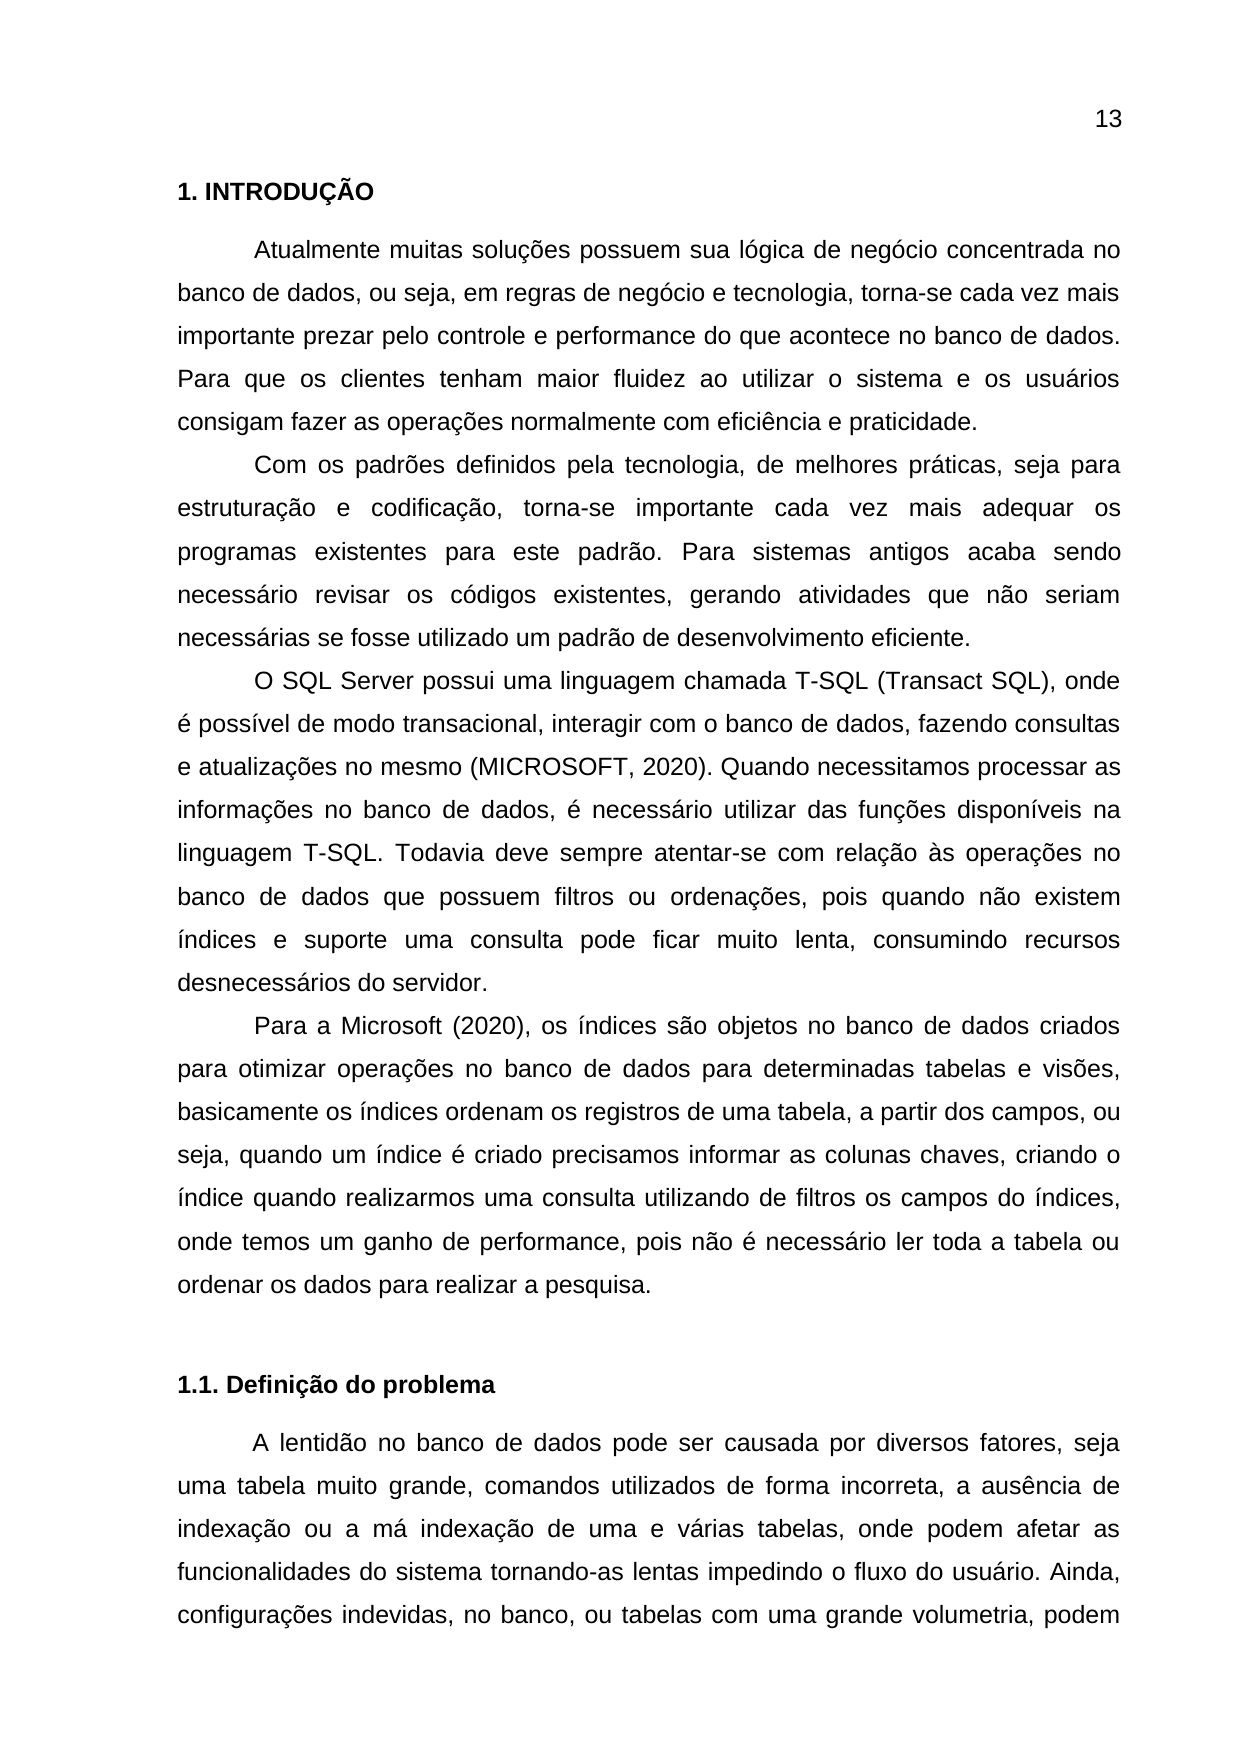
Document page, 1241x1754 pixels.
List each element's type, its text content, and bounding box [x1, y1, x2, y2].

subtitle 1.1. Definição do problema [177, 1370, 1122, 1399]
text Para a Microsoft (2020), os índices são objetos no banco de dados criados para otimizar operações no banco de dados para determinadas tabelas e visões, basicamente os índices ordenam os registros de uma tabela, a partir dos campos, ou seja, quando um índice é criado precisamos informar as colunas chaves, criando o índice quando realizarmos uma consulta utilizando de filtros os campos do índices, onde temos um ganho de performance, pois não é necessário ler toda a tabela ou ordenar os dados para realizar a pesquisa. [177, 1011, 1122, 1298]
text Atualmente muitas soluções possuem sua lógica de negócio concentrada no banco de dados, ou seja, em regras de negócio e tecnologia, torna-se cada vez mais importante prezar pelo controle e performance do que acontece no banco de dados. Para que os clientes tenham maior fluidez ao utilizar o sistema e os usuários consigam fazer as operações normalmente com eficiência e praticidade. [177, 234, 1122, 436]
subtitle 1. INTRODUÇÃO [177, 177, 1122, 206]
text O SQL Server possui uma linguagem chamada T-SQL (Transact SQL), onde é possível de modo transacional, interagir com o banco de dados, fazendo consultas e atualizações no mesmo (MICROSOFT, 2020). Quando necessitamos processar as informações no banco de dados, é necessário utilizar das funções disponíveis na linguagem T-SQL. Todavia deve sempre atentar-se com relação às operações no banco de dados que possuem filtros ou ordenações, pois quando não existem índices e suporte uma consulta pode ficar muito lenta, consumindo recursos desnecessários do servidor. [177, 666, 1122, 996]
text Com os padrões definidos pela tecnologia, de melhores práticas, seja para estruturação e codificação, torna-se importante cada vez mais adequar os programas existentes para este padrão. Para sistemas antigos acaba sendo necessário revisar os códigos existentes, gerando atividades que não seriam necessárias se fosse utilizado um padrão de desenvolvimento eficiente. [177, 450, 1122, 651]
text A lentidão no banco de dados pode ser causada por diversos fatores, seja uma tabela muito grande, comandos utilizados de forma incorreta, a ausência de indexação ou a má indexação de uma e várias tabelas, onde podem afetar as funcionalidades do sistema tornando-as lentas impedindo o fluxo do usuário. Ainda, configurações indevidas, no banco, ou tabelas com uma grande volumetria, podem [177, 1428, 1122, 1629]
